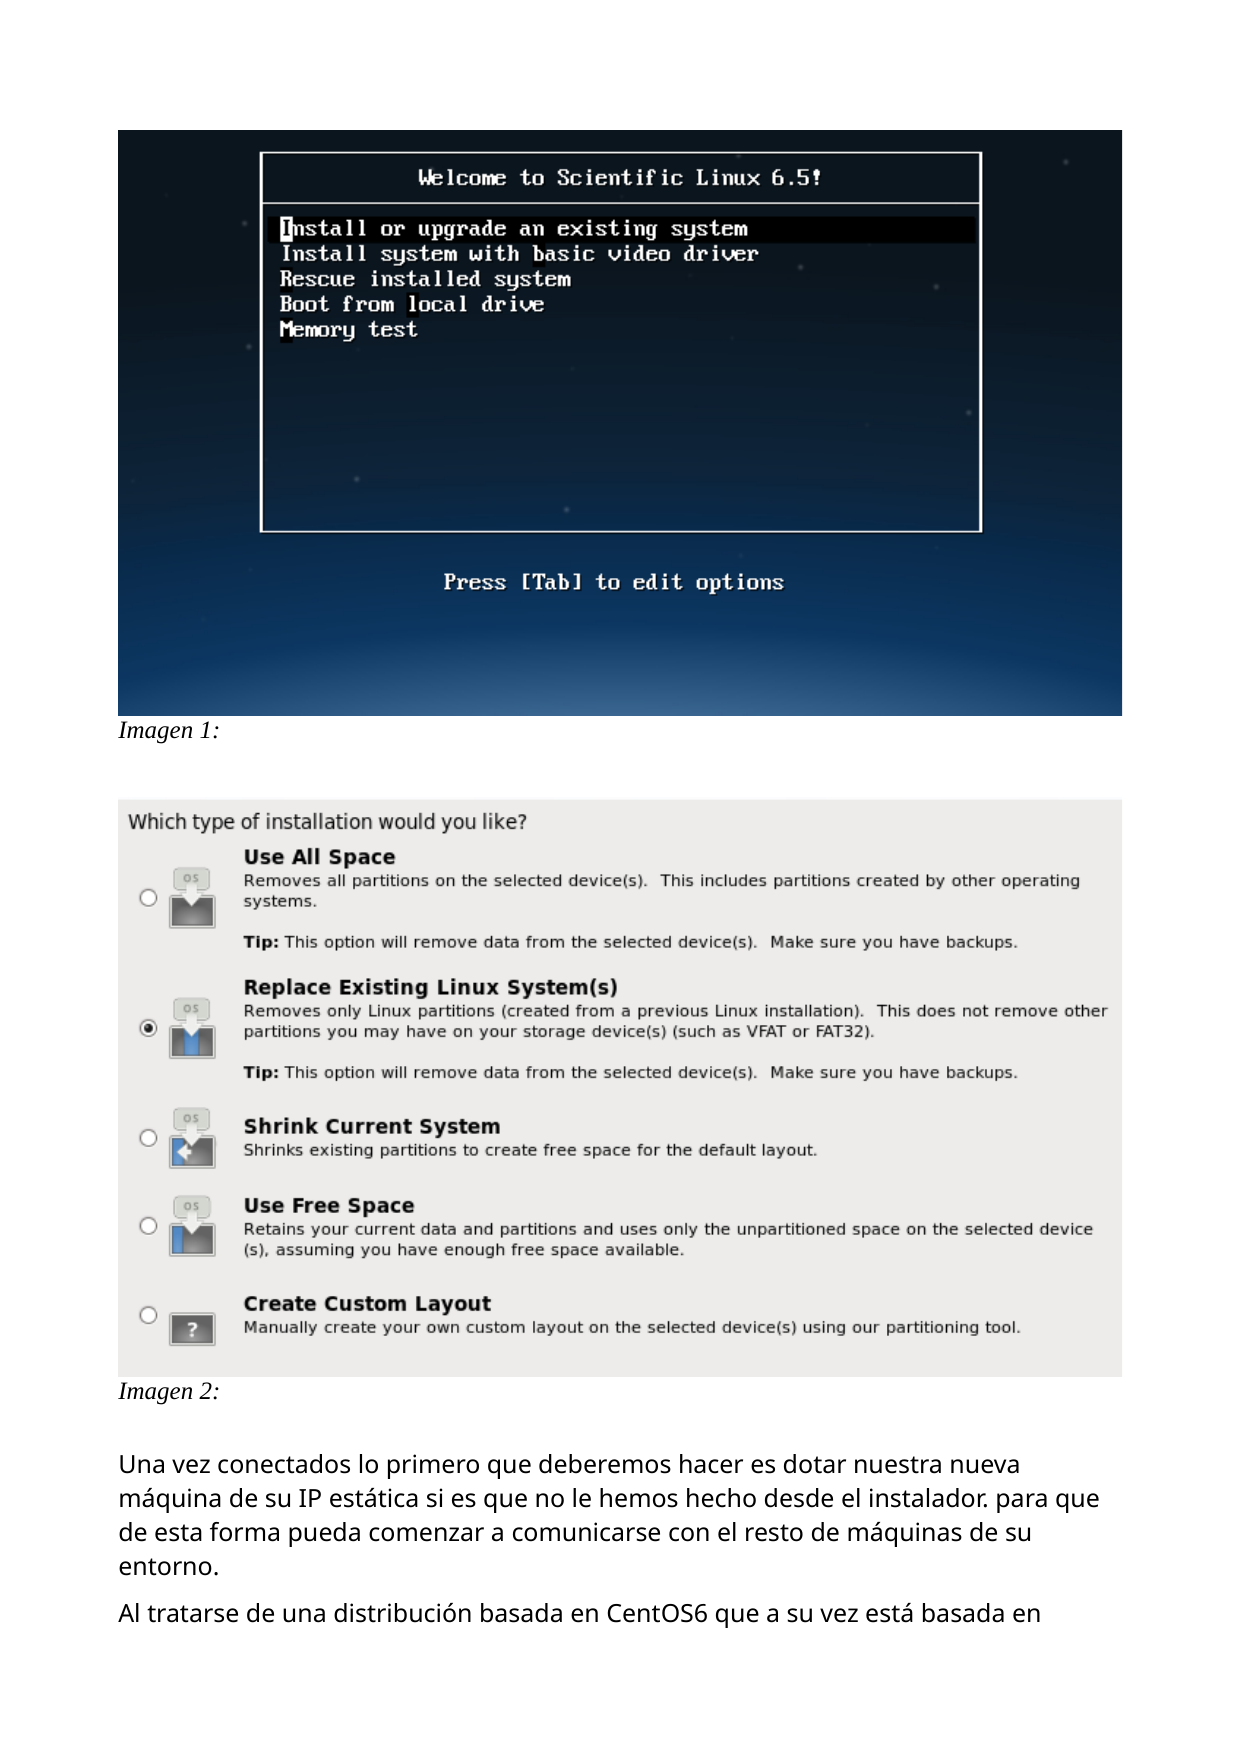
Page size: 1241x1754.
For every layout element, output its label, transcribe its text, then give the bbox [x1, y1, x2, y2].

text Imagen 1: [118, 716, 1122, 744]
text Imagen 2: [118, 1377, 1122, 1405]
text Al tratarse de una distribución basada en CentOS6 que a su vez está basada en [118, 1595, 1122, 1629]
picture [118, 797, 1123, 1377]
text Una vez conectados lo primero que deberemos hacer es dotar nuestra nueva máquina de su IP estática si es que no le hemos hecho desde el instalador. para que de esta forma pueda comenzar a comunicarse con el resto de máquinas de su entorno. [118, 1446, 1122, 1583]
picture [118, 130, 1123, 716]
